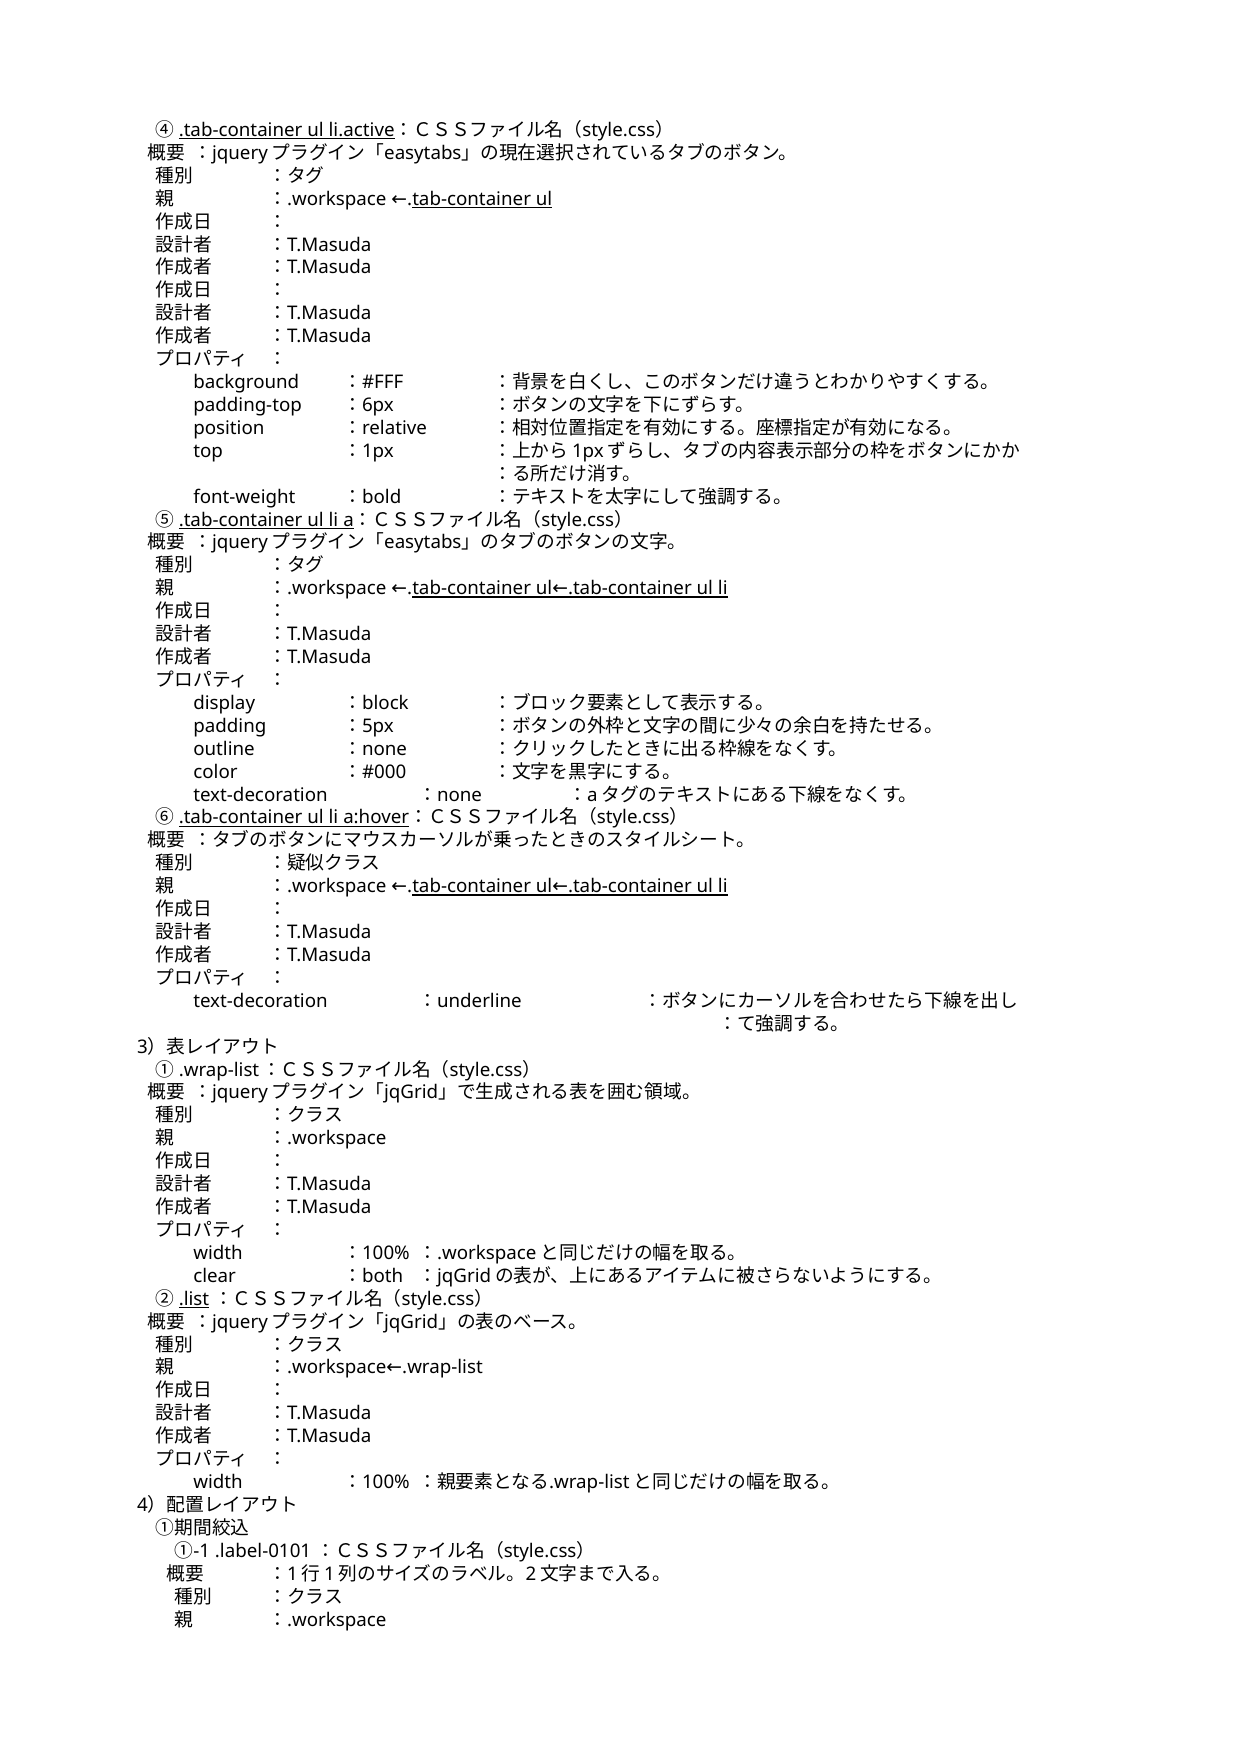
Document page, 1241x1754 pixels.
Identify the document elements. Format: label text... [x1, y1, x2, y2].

text padding-top ：6px ：ボタンの文字を下にずらす。 [118, 393, 1122, 416]
text background ：#FFF ：背景を白くし、このボタンだけ違うとわかりやすくする。 [118, 370, 1122, 393]
text 種別 ：疑似クラス [118, 851, 1122, 874]
text 設計者 ：T.Masuda [118, 301, 1122, 324]
text 設計者 ：T.Masuda [118, 920, 1122, 943]
text 作成者 ：T.Masuda [118, 943, 1122, 966]
text width ：100% ：.workspaceと同じだけの幅を取る。 [118, 1241, 1122, 1264]
text 概要 ：jqueryプラグイン「easytabs」の現在選択されているタブのボタン。 [118, 141, 1122, 164]
text font-weight ：bold ：テキストを太字にして強調する。 [118, 485, 1122, 508]
text 親 ：.workspace [118, 1608, 1122, 1631]
text text-decoration ：none ：aタグのテキストにある下線をなくす。 [118, 783, 1122, 806]
text display ：block ：ブロック要素として表示する。 [118, 691, 1122, 714]
text 作成者 ：T.Masuda [118, 645, 1122, 668]
text 概要 ：jqueryプラグイン「jqGrid」の表のベース。 [118, 1310, 1122, 1333]
text text-decoration ：underline ：ボタンにカーソルを合わせたら下線を出し [118, 989, 1122, 1012]
text 概要 ：タブのボタンにマウスカーソルが乗ったときのスタイルシート。 [118, 828, 1122, 851]
text position ：relative ：相対位置指定を有効にする。座標指定が有効になる。 [118, 416, 1122, 439]
text 作成者 ：T.Masuda [118, 324, 1122, 347]
text 作成日 ： [118, 1378, 1122, 1401]
text color ：#000 ：文字を黒字にする。 [118, 760, 1122, 783]
text outline ：none ：クリックしたときに出る枠線をなくす。 [118, 737, 1122, 760]
text ① .wrap-list ：ＣＳＳファイル名（style.css） [118, 1058, 1122, 1081]
text 親 ：.workspace [118, 1126, 1122, 1149]
text ①-1 .label-0101 ：ＣＳＳファイル名（style.css） [118, 1539, 1122, 1562]
text 種別 ：クラス [118, 1103, 1122, 1126]
text 概要 ：jqueryプラグイン「jqGrid」で生成される表を囲む領域。 [118, 1081, 1122, 1103]
text 親 ：.workspace ←.tab-container ul←.tab-container ul li [118, 874, 1122, 897]
text ⑥ .tab-container ul li a:hover：ＣＳＳファイル名（style.css） [118, 806, 1122, 828]
text 親 ：.workspace←.wrap-list [118, 1356, 1122, 1378]
text プロパティ ： [118, 966, 1122, 989]
text ：て強調する。 [118, 1012, 1122, 1035]
text 種別 ：タグ [118, 553, 1122, 576]
text 設計者 ：T.Masuda [118, 233, 1122, 256]
text 3）表レイアウト [118, 1035, 1122, 1058]
text ④ .tab-container ul li.active：ＣＳＳファイル名（style.css） [118, 118, 1122, 141]
text ：る所だけ消す。 [118, 462, 1122, 485]
text 種別 ：クラス [118, 1333, 1122, 1356]
text 作成日 ： [118, 210, 1122, 233]
text 作成日 ： [118, 278, 1122, 301]
text 概要 ：1行1列のサイズのラベル。2文字まで入る。 [118, 1562, 1122, 1585]
text top ：1px ：上から1pxずらし、タブの内容表示部分の枠をボタンにかか [118, 439, 1122, 462]
text 作成日 ： [118, 599, 1122, 622]
text 作成日 ： [118, 897, 1122, 920]
text プロパティ ： [118, 1218, 1122, 1241]
text 親 ：.workspace ←.tab-container ul←.tab-container ul li [118, 576, 1122, 599]
text clear ：both ：jqGridの表が、上にあるアイテムに被さらないようにする。 [118, 1264, 1122, 1287]
text ② .list ：ＣＳＳファイル名（style.css） [118, 1287, 1122, 1310]
text 設計者 ：T.Masuda [118, 622, 1122, 645]
text 親 ：.workspace ←.tab-container ul [118, 187, 1122, 210]
text 概要 ：jqueryプラグイン「easytabs」のタブのボタンの文字。 [118, 531, 1122, 553]
text ⑤ .tab-container ul li a：ＣＳＳファイル名（style.css） [118, 508, 1122, 531]
text プロパティ ： [118, 668, 1122, 691]
text 作成者 ：T.Masuda [118, 1195, 1122, 1218]
text ①期間絞込 [118, 1516, 1122, 1539]
text 種別 ：クラス [118, 1585, 1122, 1608]
text 作成日 ： [118, 1149, 1122, 1172]
text 作成者 ：T.Masuda [118, 1424, 1122, 1447]
text 4）配置レイアウト [118, 1493, 1122, 1516]
text プロパティ ： [118, 1447, 1122, 1470]
text 設計者 ：T.Masuda [118, 1401, 1122, 1424]
text padding ：5px ：ボタンの外枠と文字の間に少々の余白を持たせる。 [118, 714, 1122, 737]
text 種別 ：タグ [118, 164, 1122, 187]
text プロパティ ： [118, 347, 1122, 370]
text width ：100% ：親要素となる.wrap-listと同じだけの幅を取る。 [118, 1470, 1122, 1493]
text 作成者 ：T.Masuda [118, 256, 1122, 278]
text 設計者 ：T.Masuda [118, 1172, 1122, 1195]
